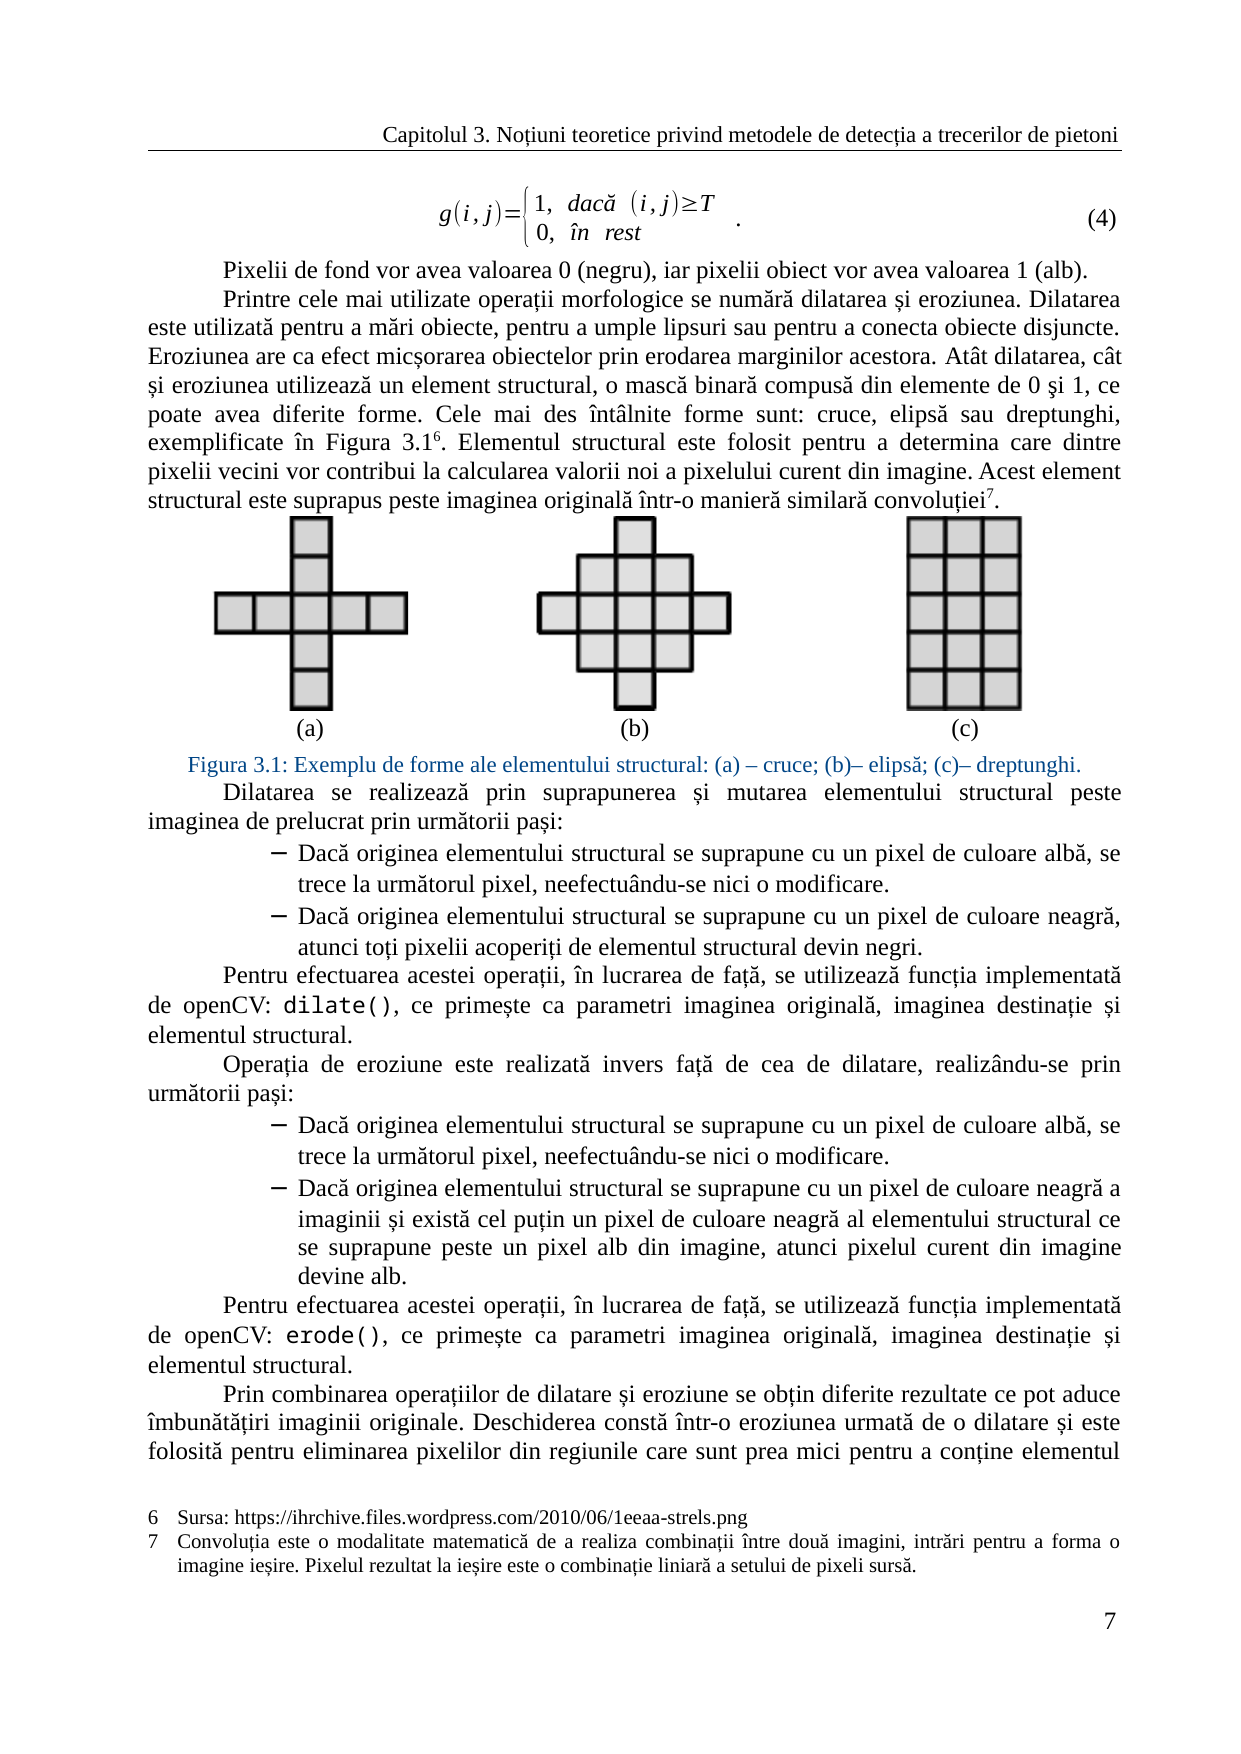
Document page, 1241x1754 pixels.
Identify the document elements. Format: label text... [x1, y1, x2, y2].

table_header (b) [472, 517, 797, 751]
table_header (a) [148, 517, 472, 751]
text Dilatarea se realizează prin suprapunerea și mutarea elementului structural peste imaginea de prelucrat prin următorii pași: [148, 777, 1122, 835]
table_header . [148, 180, 1014, 255]
picture [211, 516, 409, 711]
text Pentru efectuarea acestei operații, în lucrarea de față, se utilizează funcția implementată de openCV: erode(), ce primește ca parametri imaginea originală, imaginea destinație și elementul structural. [148, 1290, 1122, 1379]
text Convoluția este o modalitate matematică de a realiza combinații între două imagini, intrări pentru a forma o imagine ieșire. Pixelul rezultat la ieșire este o combinație liniară a setului de pixeli sursă. [148, 1529, 1122, 1577]
text Operația de eroziune este realizată invers față de cea de dilatare, realizându-se prin următorii pași: [148, 1049, 1122, 1107]
text Sursa: https://ihrchive.files.wordpress.com/2010/06/1eeaa-strels.png [148, 1505, 1122, 1529]
picture [906, 516, 1024, 711]
text Printre cele mai utilizate operații morfologice se numără dilatarea și eroziunea. Dilatarea este utilizată pentru a mări obiecte, pentru a umple lipsuri sau pentru a conecta obiecte disjuncte. Eroziunea are ca efect micșorarea obiectelor prin erodarea marginilor acestora. Atât dilatarea, cât și eroziunea utilizează un element structural, o mască binară compusă din elemente de 0 şi 1, ce poate avea diferite forme. Cele mai des întâlnite forme sunt: cruce, elipsă sau dreptunghi, exemplificate în Figura 3.1. Elementul structural este folosit pentru a determina care dintre pixelii vecini vor contribui la calcularea valorii noi a pixelului curent din imagine. Acest element structural este suprapus peste imaginea originală într-o manieră similară convoluției. [148, 284, 1122, 514]
list Dacă originea elementului structural se suprapune cu un pixel de culoare albă, se trece la următorul pixel, neefectuându-se nici o modificare. [279, 835, 1122, 898]
list Dacă originea elementului structural se suprapune cu un pixel de culoare albă, se trece la următorul pixel, neefectuându-se nici o modificare. [279, 1107, 1122, 1169]
text Pixelii de fond vor avea valoarea 0 (negru), iar pixelii obiect vor avea valoarea 1 (alb). [148, 255, 1122, 284]
text Prin combinarea operațiilor de dilatare și eroziune se obțin diferite rezultate ce pot aduce îmbunătățiri imaginii originale. Deschiderea constă într-o eroziunea urmată de o dilatare și este folosită pentru eliminarea pixelilor din regiunile care sunt prea mici pentru a conține elementul [148, 1379, 1122, 1465]
text Figura 3.1: Exemplu de forme ale elementului structural: (a) – cruce; (b)– elipsă; (c)– dreptunghi. [148, 751, 1122, 777]
table_header (4) [1014, 180, 1122, 255]
table_header (c) [797, 517, 1133, 751]
text Pentru efectuarea acestei operații, în lucrarea de față, se utilizează funcția implementată de openCV: dilate(), ce primește ca parametri imaginea originală, imaginea destinație și elementul structural. [148, 961, 1122, 1049]
picture [521, 516, 748, 711]
list Dacă originea elementului structural se suprapune cu un pixel de culoare neagră a imaginii și există cel puțin un pixel de culoare neagră al elementului structural ce se suprapune peste un pixel alb din imagine, atunci pixelul curent din imagine devine alb. [279, 1169, 1122, 1290]
list Dacă originea elementului structural se suprapune cu un pixel de culoare neagră, atunci toți pixelii acoperiți de elementul structural devin negri. [279, 898, 1122, 961]
